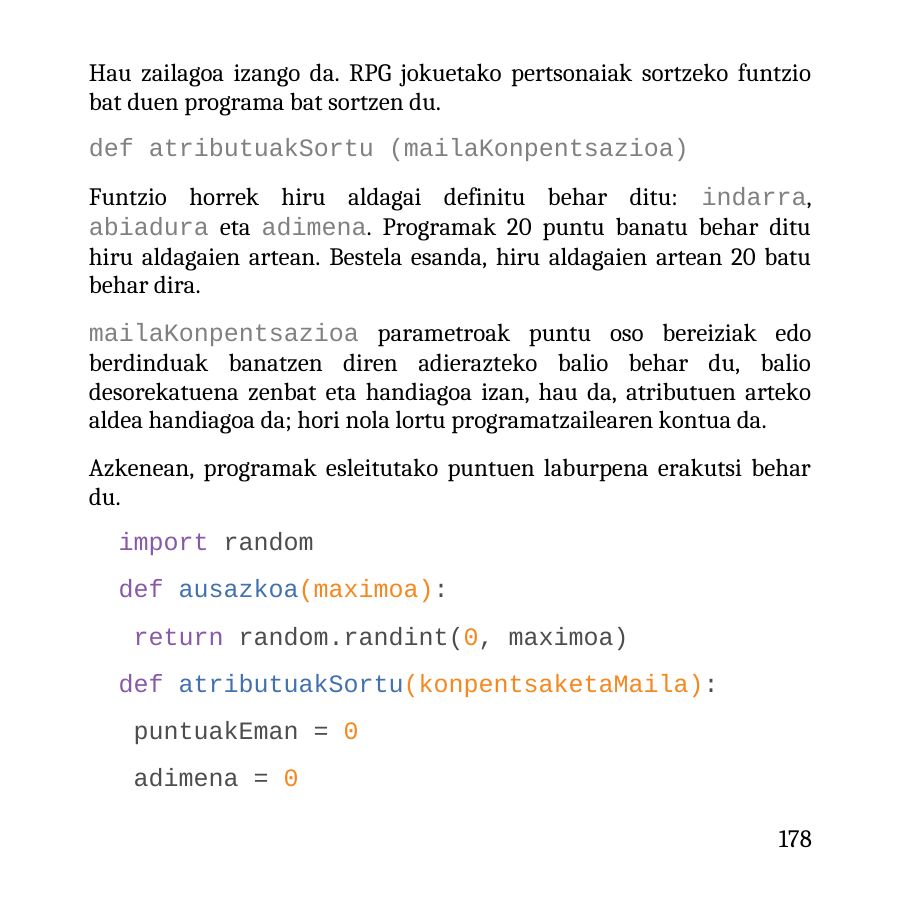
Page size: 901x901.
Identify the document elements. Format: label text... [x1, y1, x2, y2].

text Azkenean, programak esleitutako puntuen laburpena erakutsi behar du. [89, 454, 811, 511]
text adimena = 0 [118, 765, 811, 794]
text puntuakEman = 0 [118, 718, 811, 747]
text return random.randint(0, maximoa) [118, 624, 811, 652]
text Funtzio horrek hiru aldagai definitu behar ditu: indarra, abiadura eta adimena. Programak 20 puntu banatu behar ditu hiru aldagaien artean. Bestela esanda, hiru aldagaien artean 20 batu behar dira. [89, 182, 811, 300]
text mailaKonpentsazioa parametroak puntu oso bereiziak edo berdinduak banatzen diren adierazteko balio behar du, balio desorekatuena zenbat eta handiagoa izan, hau da, atributuen arteko aldea handiagoa da; hori nola lortu programatzailearen kontua da. [89, 319, 811, 435]
text def atributuakSortu (mailaKonpentsazioa) [89, 135, 811, 164]
text def ausazkoa(maximoa): [118, 577, 811, 605]
text def atributuakSortu(konpentsaketaMaila): [118, 671, 811, 699]
text Hau zailagoa izango da. RPG jokuetako pertsonaiak sortzeko funtzio bat duen programa bat sortzen du. [89, 59, 811, 117]
text import random [118, 530, 811, 558]
